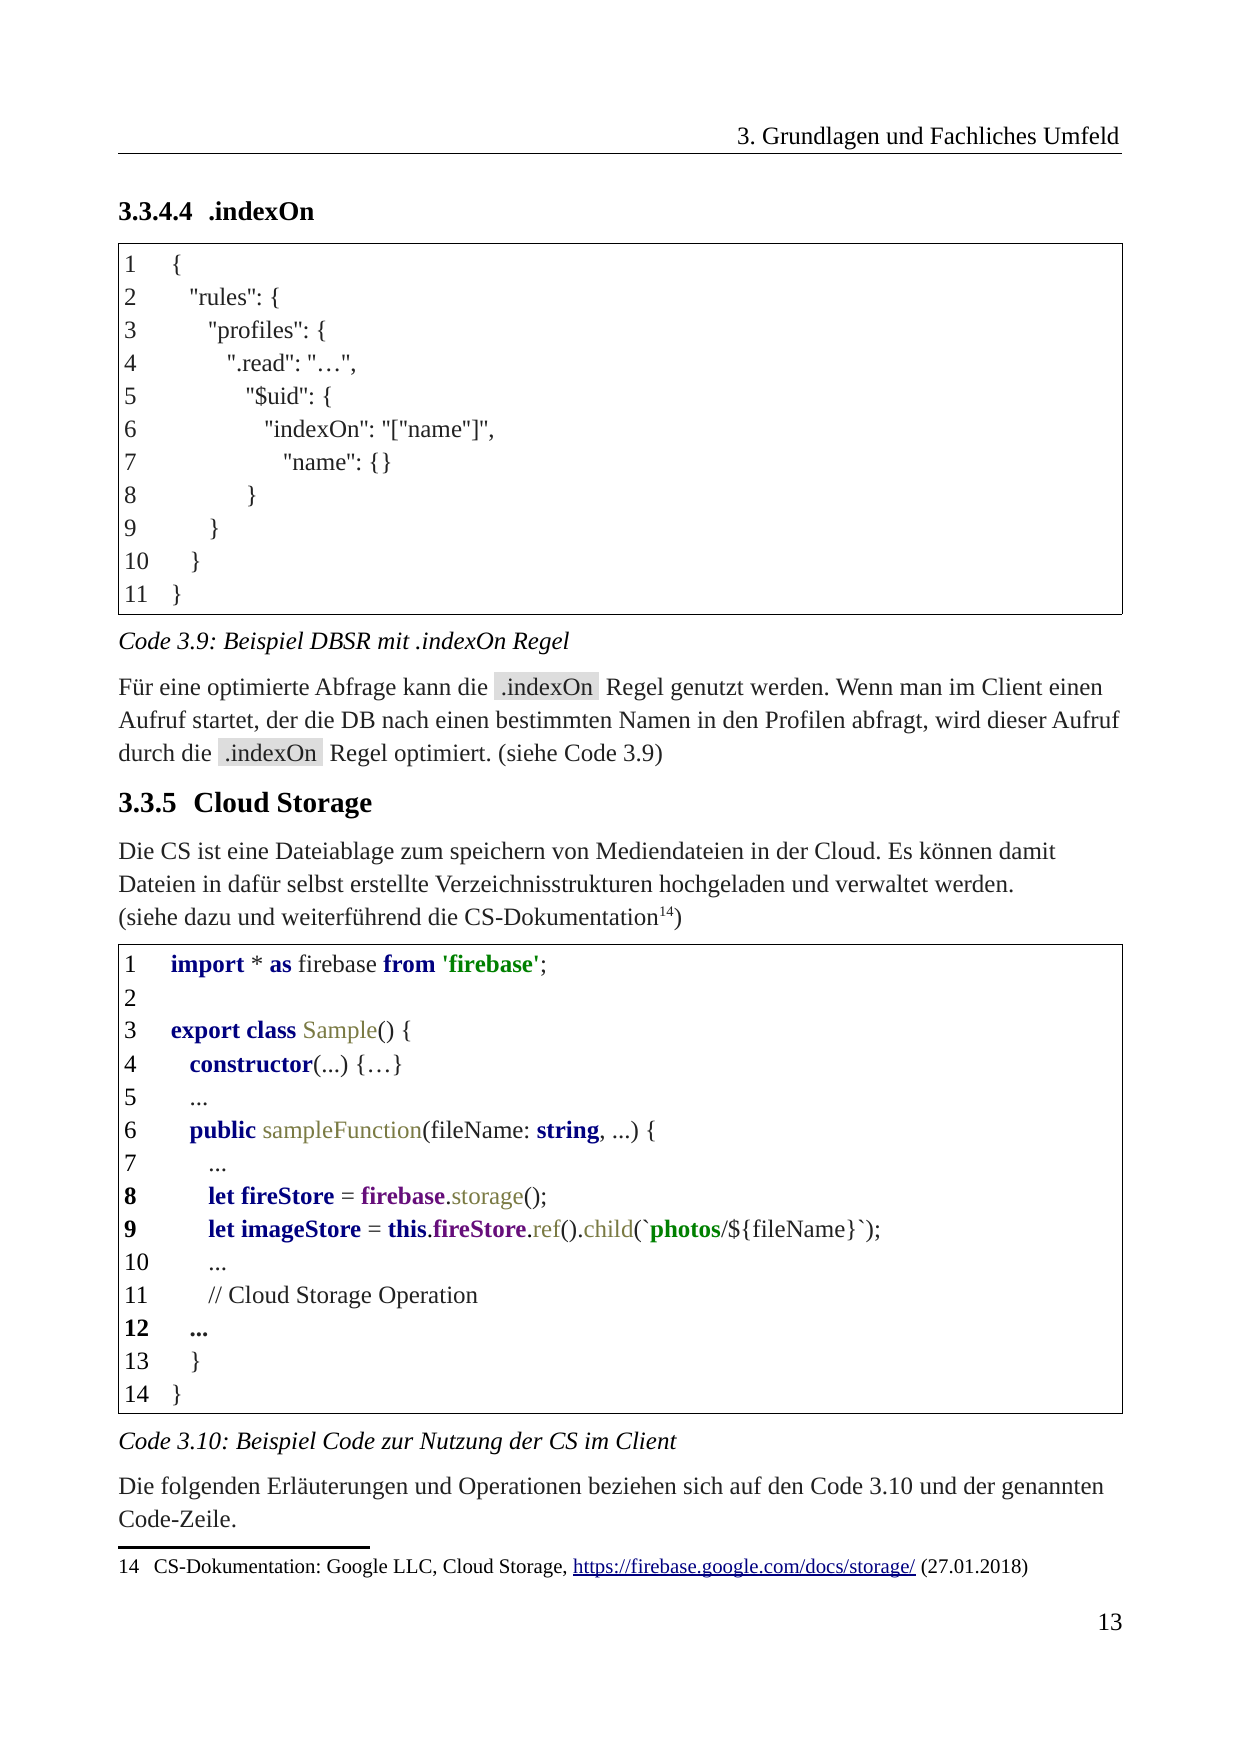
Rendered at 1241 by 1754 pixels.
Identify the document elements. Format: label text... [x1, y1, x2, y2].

text Code 3.9: Beispiel DBSR mit .indexOn Regel [118, 626, 1122, 655]
text CS-Dokumentation: Google LLC, Cloud Storage, https://firebase.google.com/docs/storage/ (27.01.2018) [118, 1553, 1122, 1578]
table_header 1 2 3 4 5 6 7 8 9 10 11 12 13 14 [119, 945, 165, 1413]
table_header 1 2 3 4 5 6 7 8 9 10 11 [119, 244, 165, 613]
text Code 3.10: Beispiel Code zur Nutzung der CS im Client [118, 1426, 1122, 1455]
text Die folgenden Erläuterungen und Operationen beziehen sich auf den Code 3.10 und der genannten Code-Zeile. [118, 1471, 1122, 1533]
text (siehe dazu und weiterführend die CS-Dokumentation) [118, 902, 1122, 931]
text Die CS ist eine Dateiablage zum speichern von Mediendateien in der Cloud. Es können damit Dateien in dafür selbst erstellte Verzeichnisstrukturen hochgeladen und verwaltet werden. [118, 836, 1122, 898]
table_header import * as firebase from 'firebase'; export class Sample() { constructor(...) {…} ... public sampleFunction(fileName: string, ...) { ... let fireStore = firebase.storage(); let imageStore = this.fireStore.ref().child(`photos/${fileName}`); ... // Cloud Storage Operation ... } } [165, 945, 1122, 1413]
text Für eine optimierte Abfrage kann die .indexOn Regel genutzt werden. Wenn man im Client einen Aufruf startet, der die DB nach einen bestimmten Namen in den Profilen abfragt, wird dieser Aufruf durch die .indexOn Regel optimiert. (siehe Code 3.9) [118, 672, 1122, 766]
subtitle .indexOn [118, 195, 1122, 226]
subtitle Cloud Storage [118, 785, 1122, 819]
table_header { ''rules'': { ''profiles'': { ''.read'': ''…'', ''$uid'': { ''indexOn'': ''[''name'']'', ''name'': {} } } } } [165, 244, 1122, 613]
